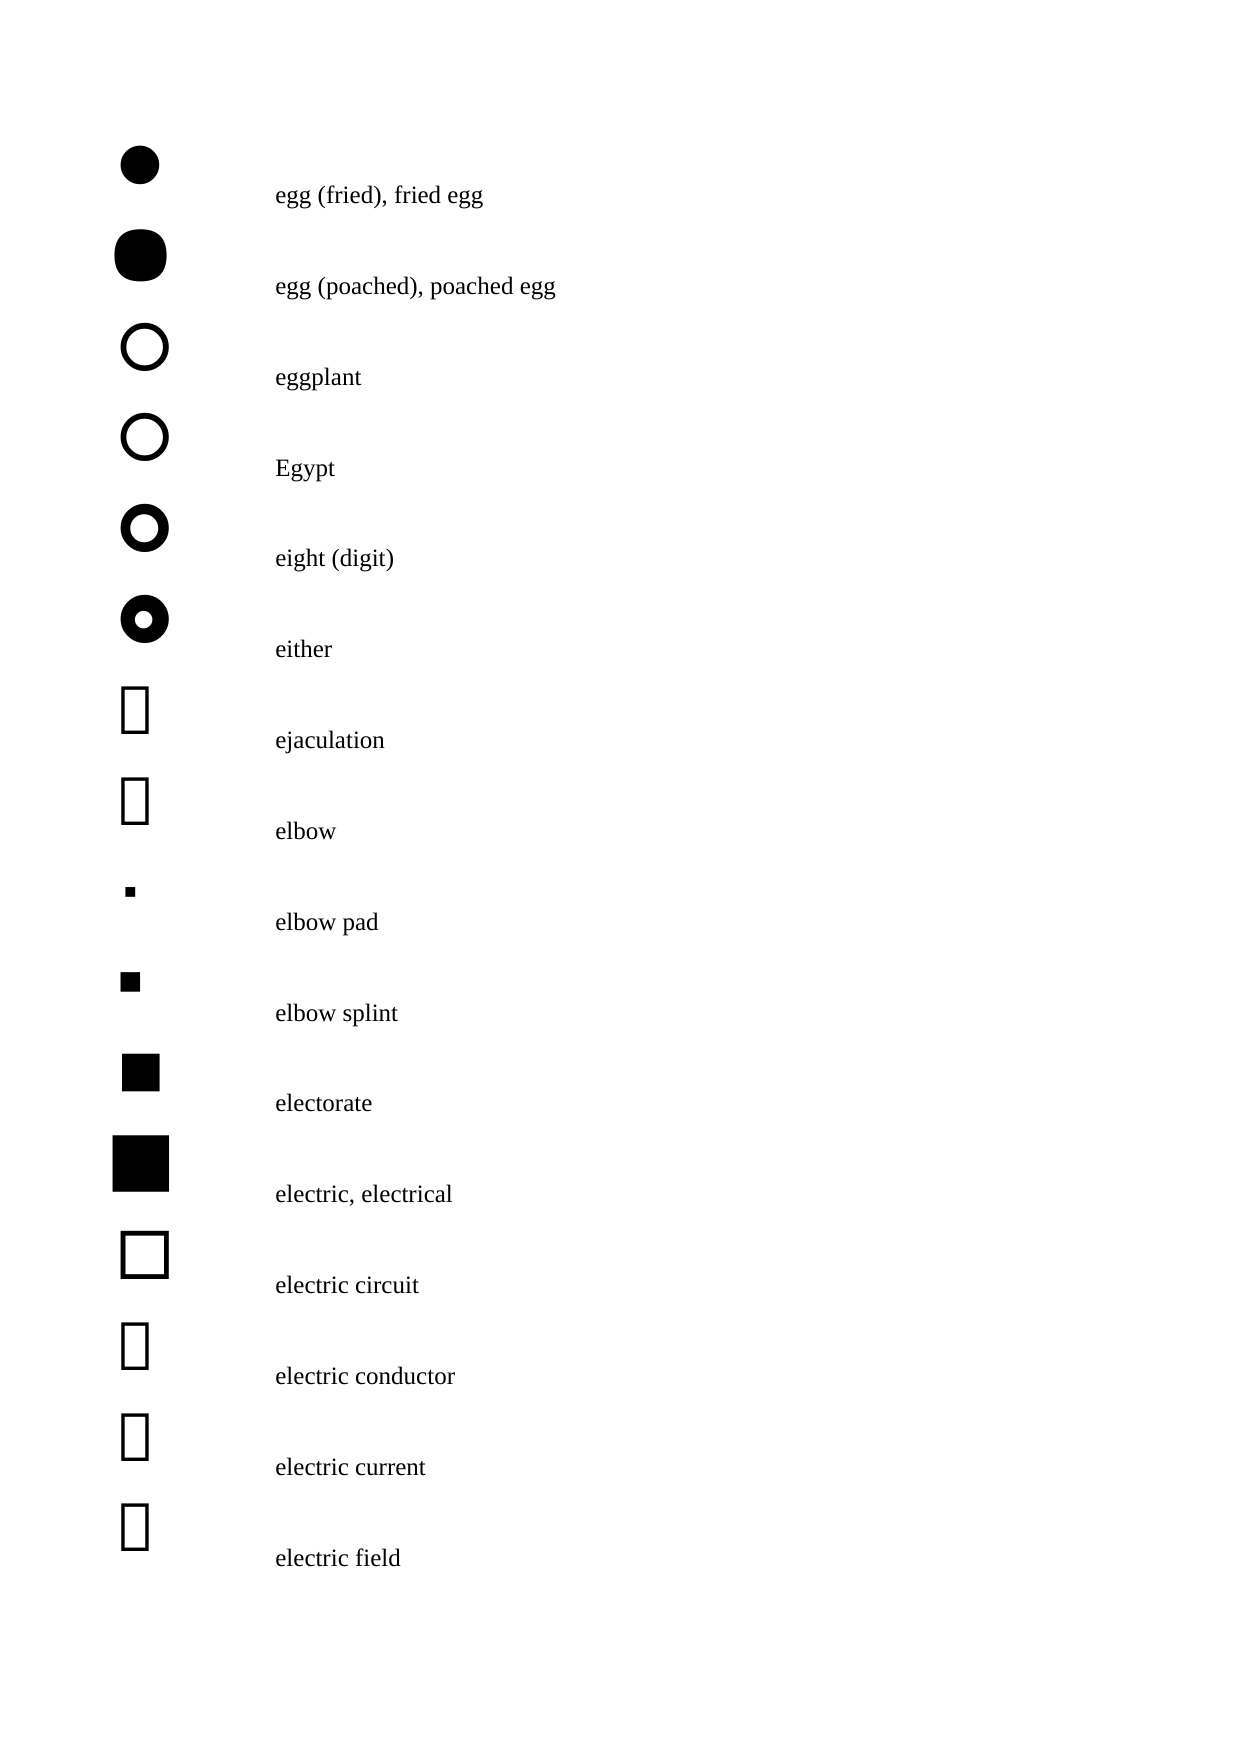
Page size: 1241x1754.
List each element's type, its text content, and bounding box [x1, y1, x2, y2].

table_cell  [115, 936, 275, 1026]
table_cell eight (digit) [275, 481, 949, 572]
table_cell  [115, 1026, 275, 1117]
table_cell either [275, 572, 949, 663]
table_cell electric circuit [275, 1208, 949, 1299]
table_cell electric conductor [275, 1299, 949, 1390]
table_cell electric, electrical [275, 1117, 949, 1208]
table_cell  [115, 209, 275, 300]
table_cell elbow splint [275, 936, 949, 1026]
table_cell  [115, 300, 275, 391]
table_cell elbow [275, 754, 949, 845]
table_cell  [115, 1390, 275, 1481]
table_cell elbow pad [275, 845, 949, 936]
table_cell egg (fried), fried egg [275, 118, 949, 209]
table_cell electric current [275, 1390, 949, 1481]
table_cell electorate [275, 1026, 949, 1117]
table_cell eggplant [275, 300, 949, 391]
table_cell  [115, 1117, 275, 1208]
table_cell  [115, 1481, 275, 1571]
table_cell  [115, 663, 275, 754]
table_cell  [115, 754, 275, 845]
table_cell ejaculation [275, 663, 949, 754]
table_cell egg (poached), poached egg [275, 209, 949, 300]
table_cell  [115, 481, 275, 572]
table_cell Egypt [275, 391, 949, 481]
table_cell  [115, 391, 275, 481]
table_cell  [115, 845, 275, 936]
table_cell  [115, 118, 275, 209]
table_cell electric field [275, 1481, 949, 1571]
table_cell  [115, 572, 275, 663]
table_cell  [115, 1208, 275, 1299]
table_cell  [115, 1299, 275, 1390]
